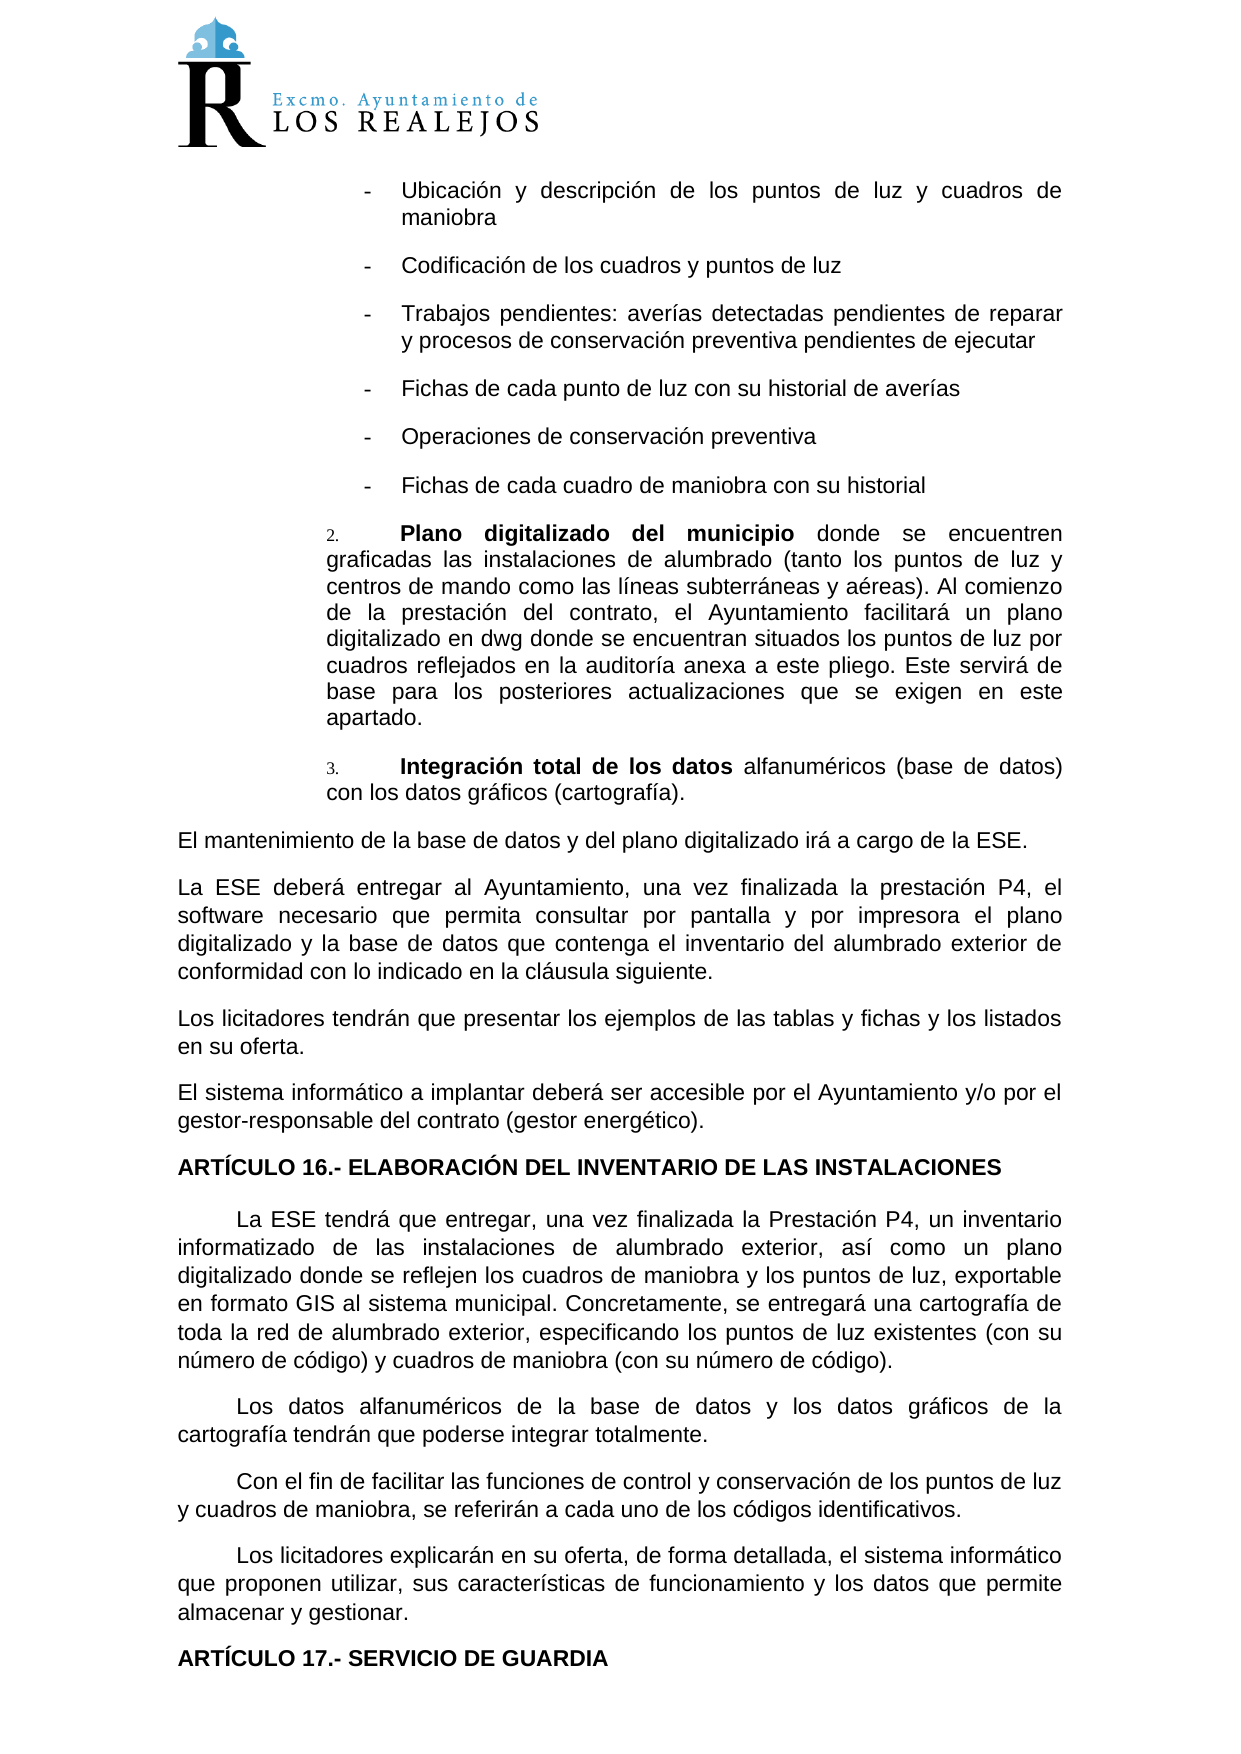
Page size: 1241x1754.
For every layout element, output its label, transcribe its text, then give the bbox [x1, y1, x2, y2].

text Los datos alfanuméricos de la base de datos y los datos gráficos de la cartografía tendrán que poderse integrar totalmente. [177, 1393, 1063, 1448]
list Fichas de cada punto de luz con su historial de averías [363, 375, 1063, 401]
text La ESE deberá entregar al Ayuntamiento, una vez finalizada la prestación P4, el software necesario que permita consultar por pantalla y por impresora el plano digitalizado y la base de datos que contenga el inventario del alumbrado exterior de conformidad con lo indicado en la cláusula siguiente. [177, 874, 1063, 984]
list Ubicación y descripción de los puntos de luz y cuadros de maniobra [363, 177, 1063, 230]
text ARTÍCULO 17.- SERVICIO DE GUARDIA [177, 1645, 1063, 1671]
list Trabajos pendientes: averías detectadas pendientes de reparar y procesos de conservación preventiva pendientes de ejecutar [363, 300, 1063, 353]
text El sistema informático a implantar deberá ser accesible por el Ayuntamiento y/o por el gestor-responsable del contrato (gestor energético). [177, 1079, 1063, 1133]
list Plano digitalizado del municipio donde se encuentren graficadas las instalaciones de alumbrado (tanto los puntos de luz y centros de mando como las líneas subterráneas y aéreas). Al comienzo de la prestación del contrato, el Ayuntamiento facilitará un plano digitalizado en dwg donde se encuentran situados los puntos de luz por cuadros reflejados en la auditoría anexa a este pliego. Este servirá de base para los posteriores actualizaciones que se exigen en este apartado. [326, 520, 1063, 731]
text El mantenimiento de la base de datos y del plano digitalizado irá a cargo de la ESE. [177, 827, 1063, 853]
list Operaciones de conservación preventiva [363, 423, 1063, 450]
text Los licitadores tendrán que presentar los ejemplos de las tablas y fichas y los listados en su oferta. [177, 1004, 1063, 1059]
text Los licitadores explicarán en su oferta, de forma detallada, el sistema informático que proponen utilizar, sus características de funcionamiento y los datos que permite almacenar y gestionar. [177, 1542, 1063, 1625]
text La ESE tendrá que entregar, una vez finalizada la Prestación P4, un inventario informatizado de las instalaciones de alumbrado exterior, así como un plano digitalizado donde se reflejen los cuadros de maniobra y los puntos de luz, exportable en formato GIS al sistema municipal. Concretamente, se entregará una cartografía de toda la red de alumbrado exterior, especificando los puntos de luz existentes (con su número de código) y cuadros de maniobra (con su número de código). [177, 1206, 1063, 1373]
text ARTÍCULO 16.- ELABORACIÓN DEL INVENTARIO DE LAS INSTALACIONES [177, 1154, 1063, 1180]
list Integración total de los datos alfanuméricos (base de datos) con los datos gráficos (cartografía). [326, 753, 1063, 805]
list Fichas de cada cuadro de maniobra con su historial [363, 472, 1063, 498]
list Codificación de los cuadros y puntos de luz [363, 252, 1063, 278]
text Con el fin de facilitar las funciones de control y conservación de los puntos de luz y cuadros de maniobra, se referirán a cada uno de los códigos identificativos. [177, 1468, 1063, 1522]
